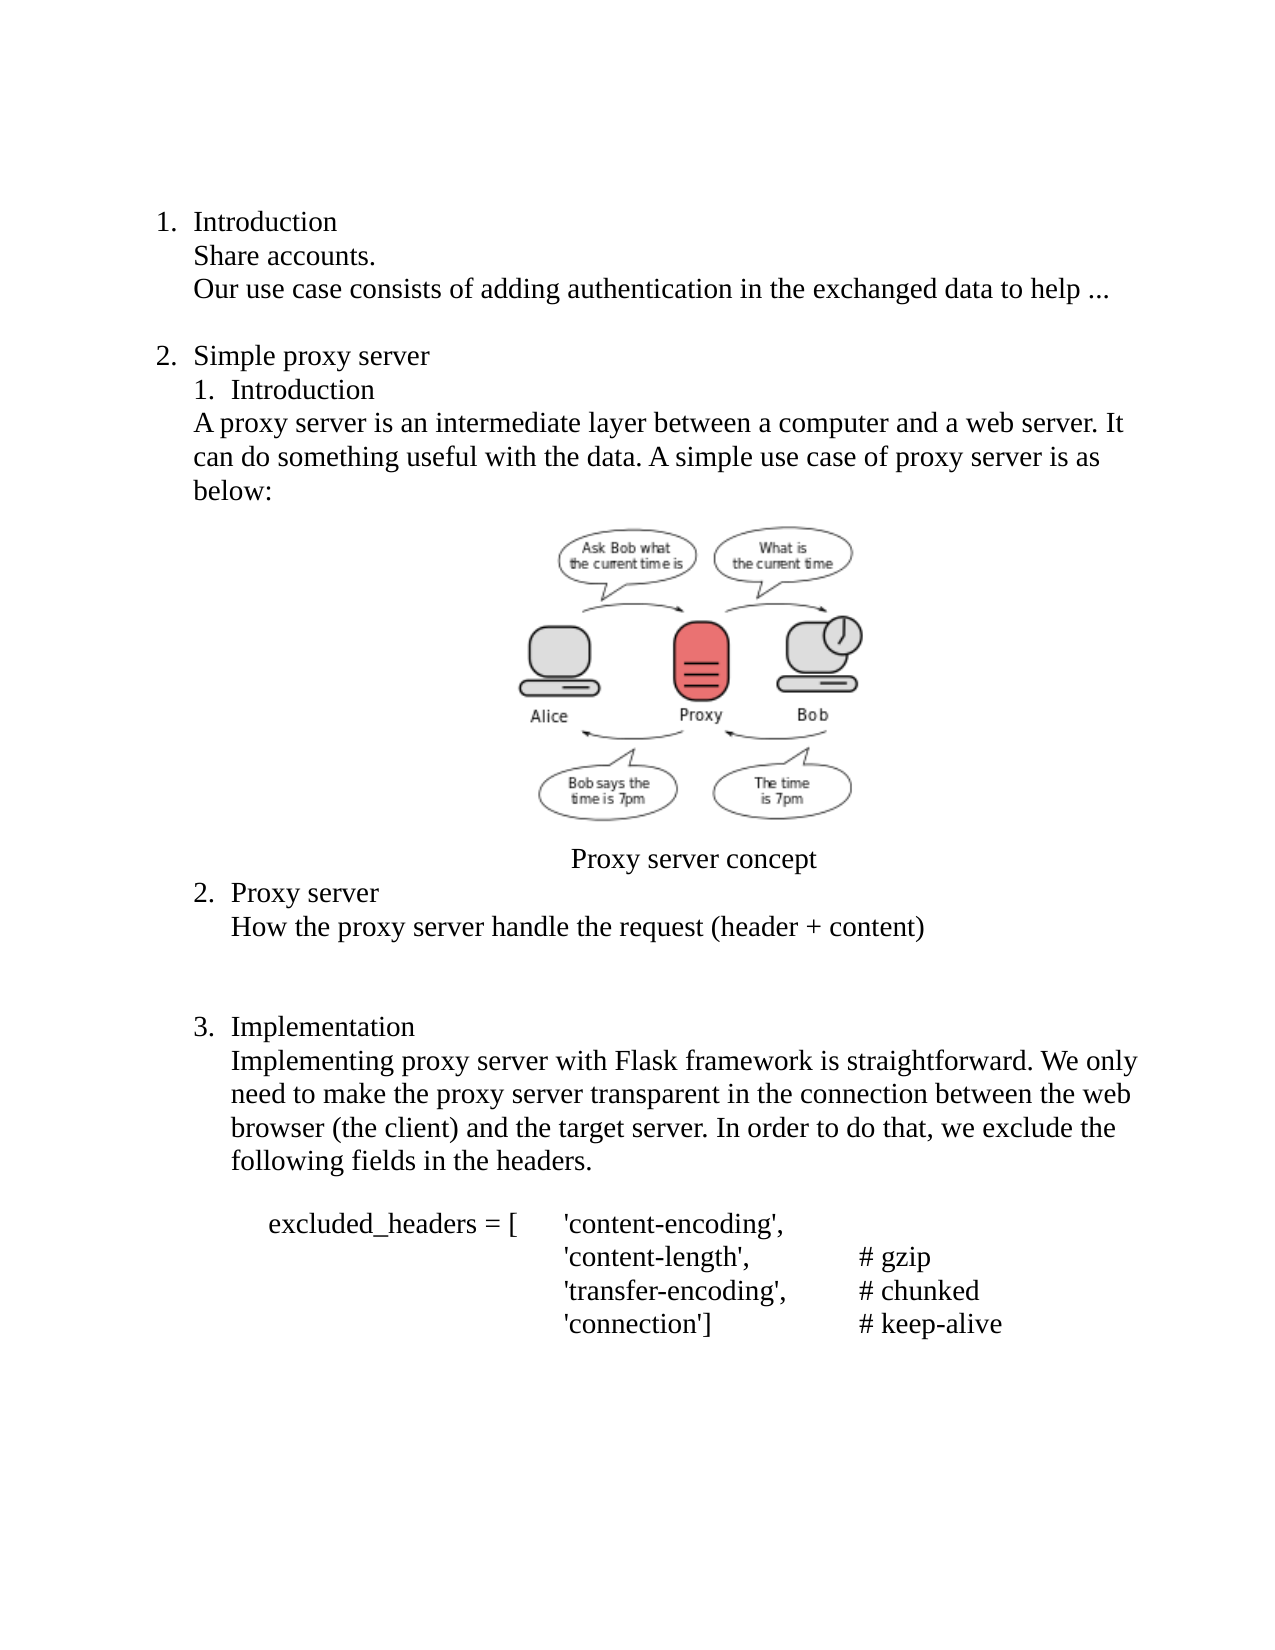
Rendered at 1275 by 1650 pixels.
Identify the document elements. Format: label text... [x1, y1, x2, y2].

list excluded_headers = [ 'content-encoding', [231, 1206, 1157, 1239]
list Implementing proxy server with Flask framework is straightforward. We only need to make the proxy server transparent in the connection between the web browser (the client) and the target server. In order to do that, we exclude the following fields in the headers. [193, 1043, 1157, 1177]
list Implementation [193, 1009, 1157, 1043]
list Share accounts. [156, 238, 1157, 271]
list Proxy server [193, 875, 1157, 909]
list Our use case consists of adding authentication in the exchanged data to help ... [156, 271, 1157, 305]
list Introduction [193, 372, 1157, 406]
list Simple proxy server [156, 338, 1157, 372]
list 'connection'] # keep-alive [231, 1306, 1157, 1340]
picture [476, 512, 910, 837]
list How the proxy server handle the request (header + content) [193, 909, 1157, 942]
list Proxy server concept [193, 842, 1157, 875]
list 'transfer-encoding', # chunked [231, 1273, 1157, 1306]
list A proxy server is an intermediate layer between a computer and a web server. It can do something useful with the data. A simple use case of proxy server is as below: [156, 406, 1157, 506]
list 'content-length', # gzip [231, 1239, 1157, 1273]
list Introduction [156, 204, 1157, 238]
